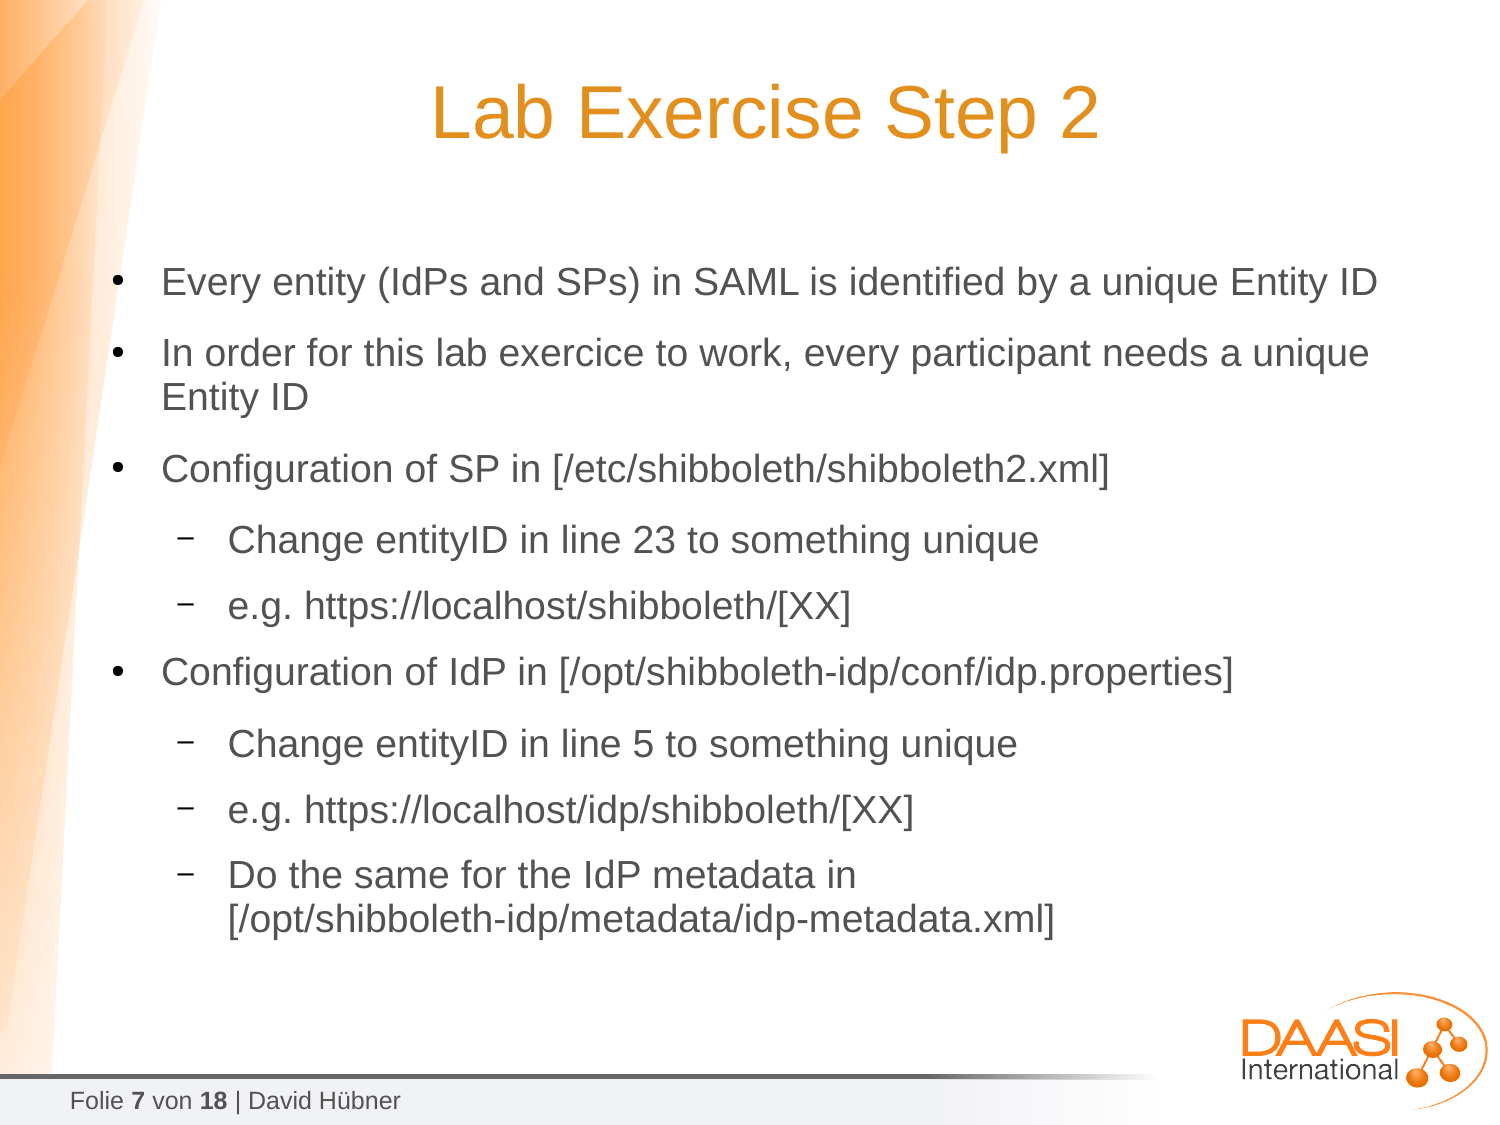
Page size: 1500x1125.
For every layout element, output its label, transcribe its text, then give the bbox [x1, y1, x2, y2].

picture [1240, 992, 1500, 1111]
title Lab Exercise Step 2 [91, 48, 1441, 178]
list Every entity (IdPs and SPs) in SAML is identified by a unique Entity ID In order for this lab exercice to work, every participant needs a unique Entity ID Configuration of SP in [/etc/shibboleth/shibboleth2.xml] Change entityID in line 23 to something unique e.g. https://localhost/shibboleth/[XX] Configuration of IdP in [/opt/shibboleth-idp/conf/idp.properties] Change entityID in line 5 to something unique e.g. https://localhost/idp/shibboleth/[XX] Do the same for the IdP metadata in [/opt/shibboleth-idp/metadata/idp-metadata.xml] [94, 259, 1441, 945]
